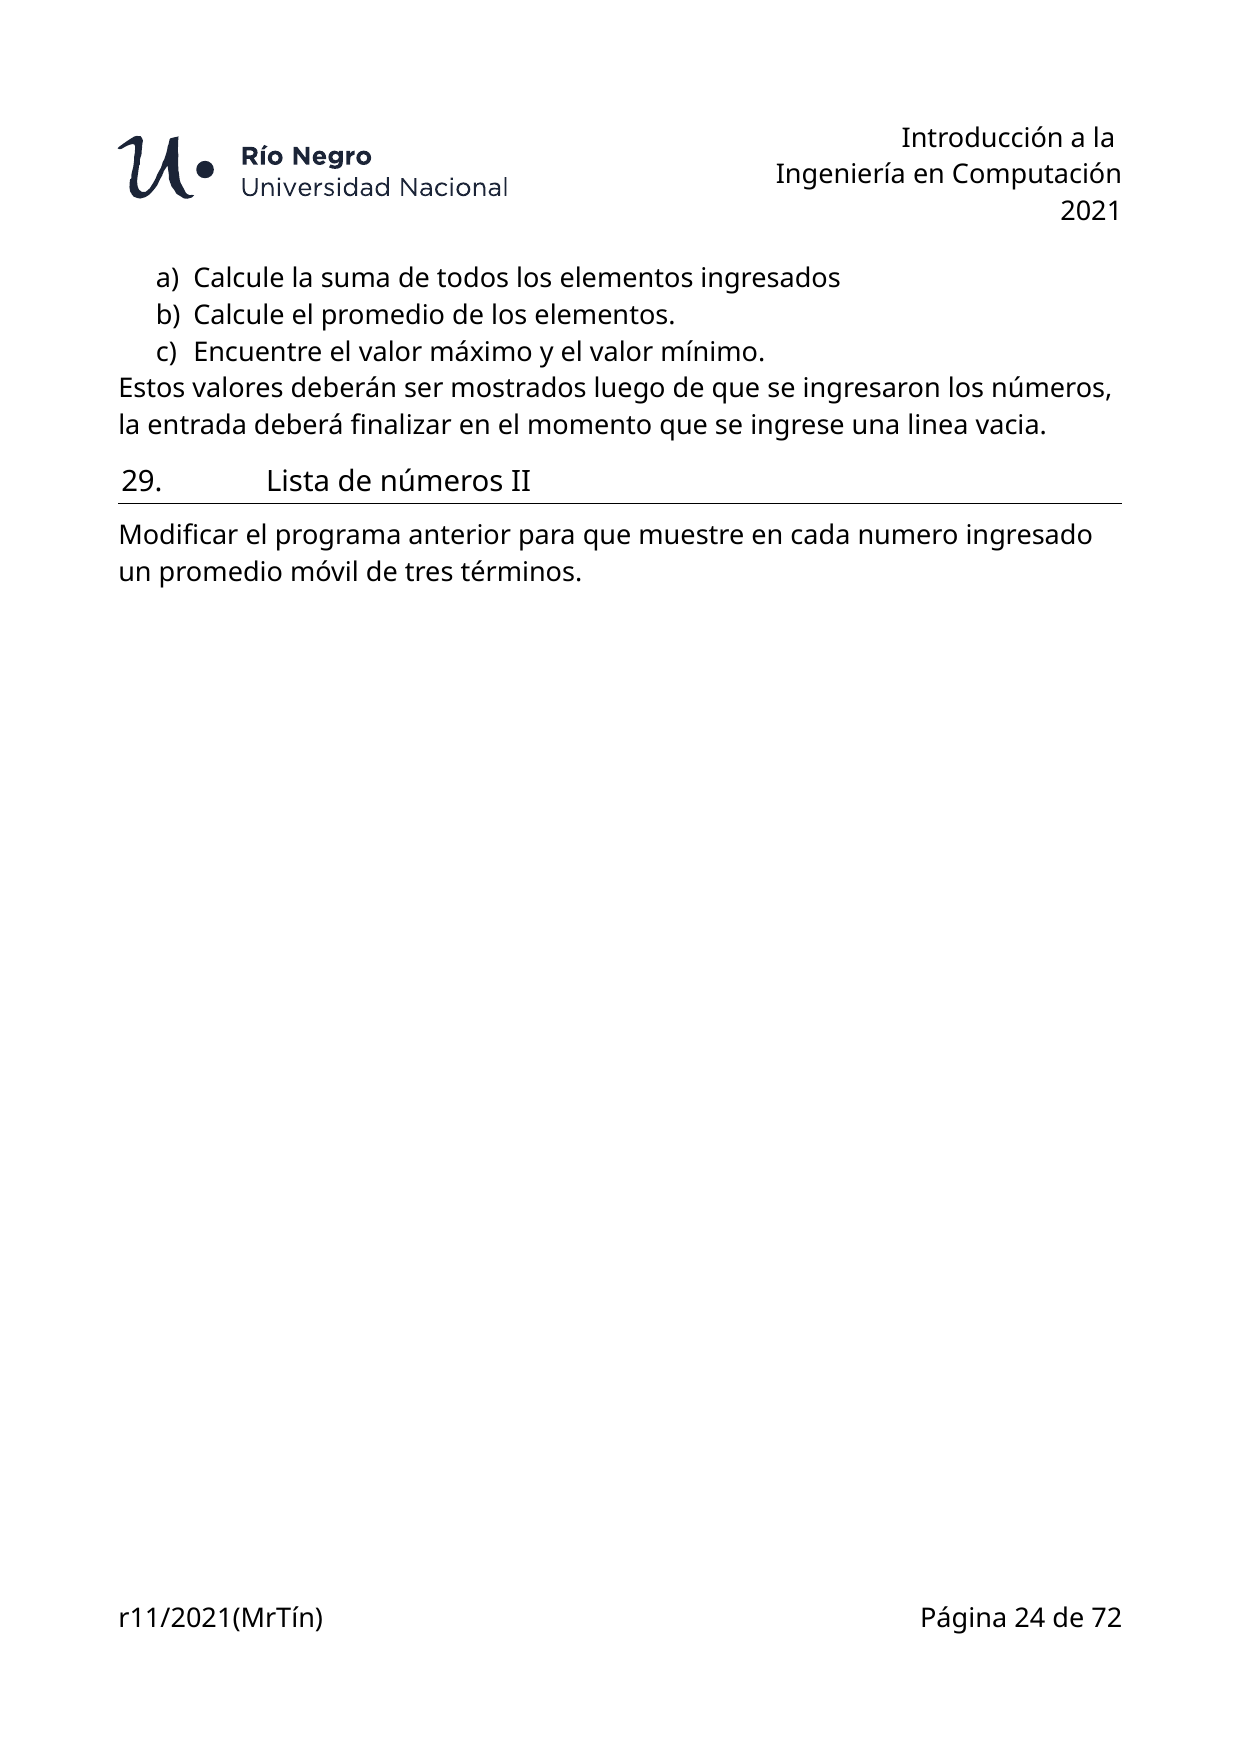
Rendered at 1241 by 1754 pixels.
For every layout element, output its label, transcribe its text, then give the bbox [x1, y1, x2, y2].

text Estos valores deberán ser mostrados luego de que se ingresaron los números, la entrada deberá finalizar en el momento que se ingrese una linea vacia. [118, 369, 1122, 443]
text Modificar el programa anterior para que muestre en cada numero ingresado un promedio móvil de tres términos. [118, 516, 1122, 589]
list Calcule el promedio de los elementos. [156, 295, 1122, 332]
list Encuentre el valor máximo y el valor mínimo. [156, 332, 1122, 369]
subtitle Lista de números II [118, 457, 1122, 503]
list Calcule la suma de todos los elementos ingresados [156, 258, 1122, 295]
